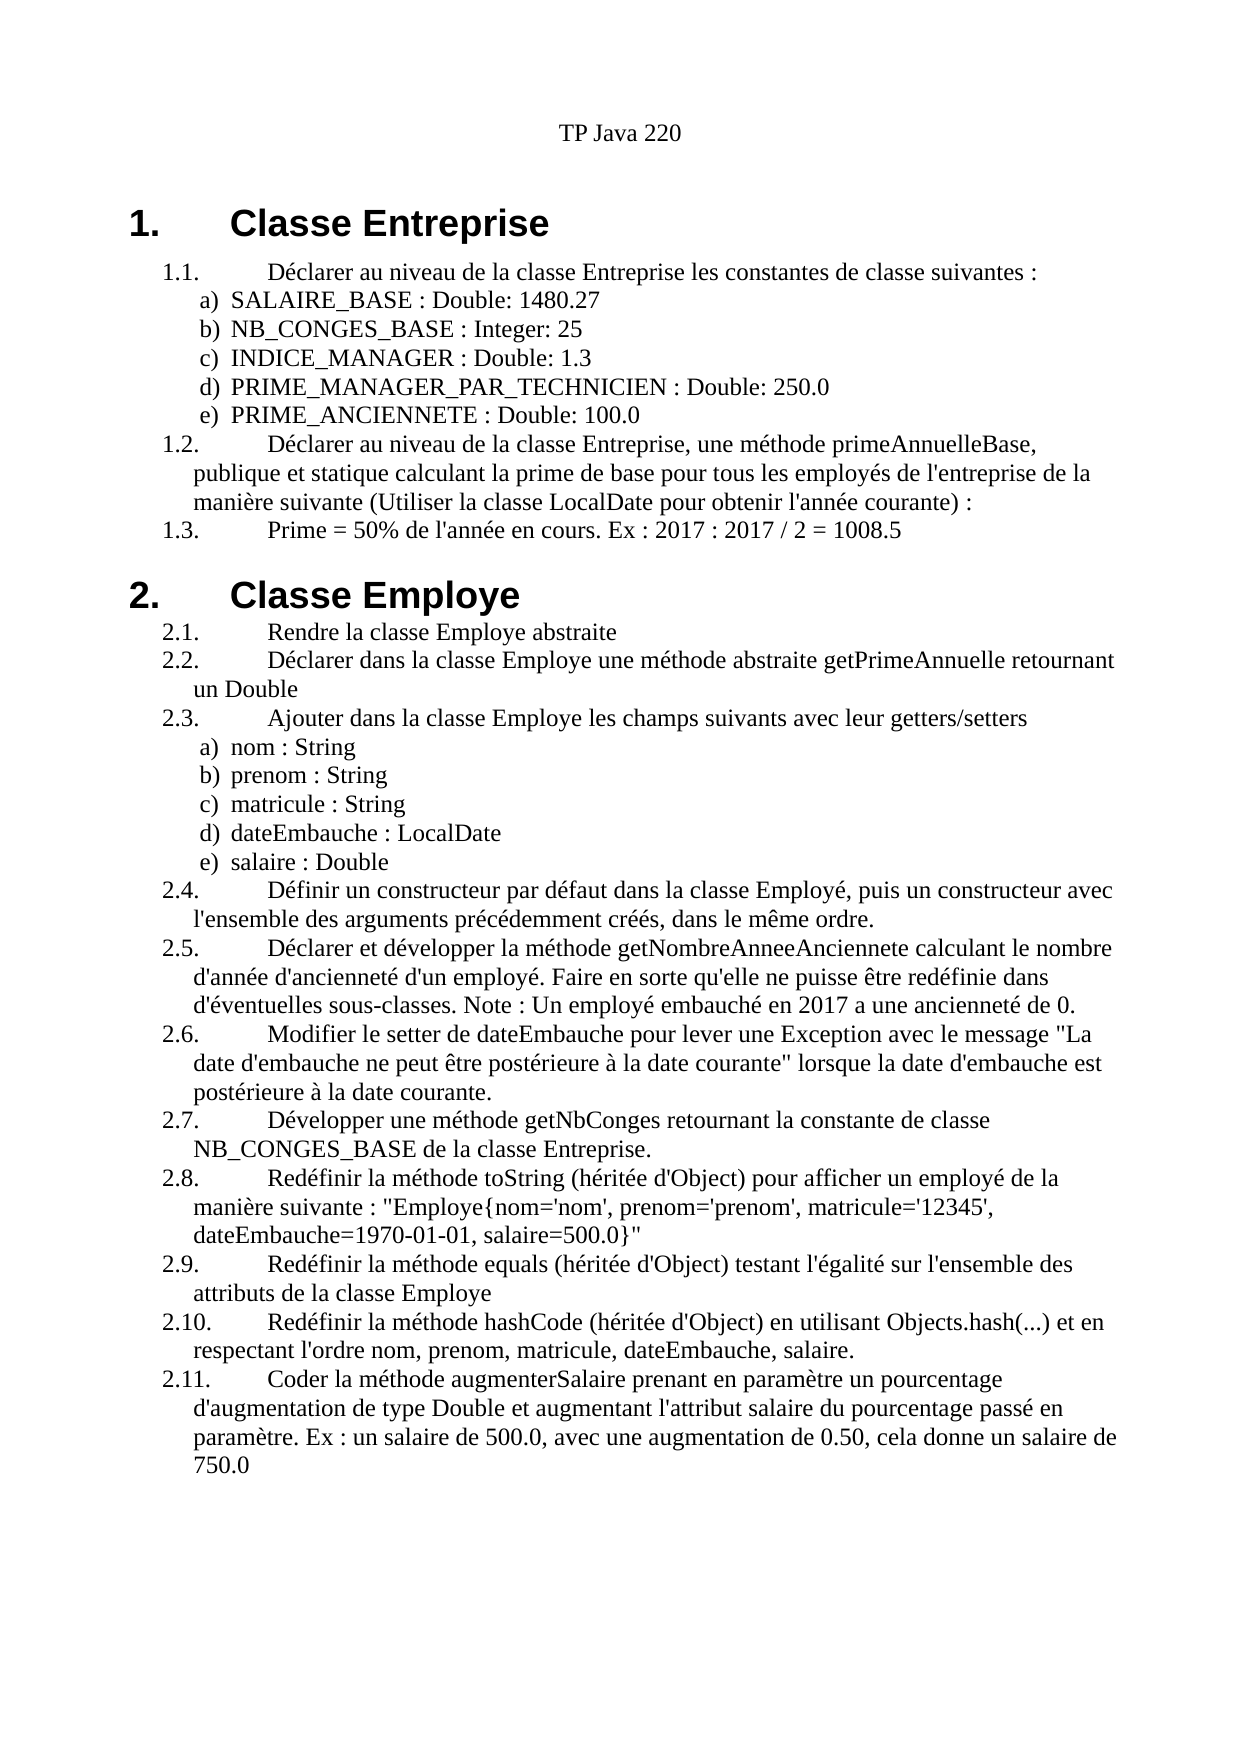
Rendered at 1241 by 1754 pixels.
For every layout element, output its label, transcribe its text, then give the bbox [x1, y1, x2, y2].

list Déclarer et développer la méthode getNombreAnneeAnciennete calculant le nombre d'année d'ancienneté d'un employé. Faire en sorte qu'elle ne puisse être redéfinie dans d'éventuelles sous-classes. Note : Un employé embauché en 2017 a une ancienneté de 0. [156, 933, 1122, 1019]
list Définir un constructeur par défaut dans la classe Employé, puis un constructeur avec l'ensemble des arguments précédemment créés, dans le même ordre. [156, 875, 1122, 933]
list INDICE_MANAGER : Double: 1.3 [193, 343, 1122, 372]
list prenom : String [193, 760, 1122, 789]
list matricule : String [193, 789, 1122, 818]
list Classe Employe [118, 573, 1122, 617]
list PRIME_MANAGER_PAR_TECHNICIEN : Double: 250.0 [193, 372, 1122, 401]
text TP Java 220 [118, 118, 1122, 147]
list nom : String [193, 732, 1122, 760]
list salaire : Double [193, 847, 1122, 875]
list Redéfinir la méthode hashCode (héritée d'Object) en utilisant Objects.hash(...) et en respectant l'ordre nom, prenom, matricule, dateEmbauche, salaire. [156, 1307, 1122, 1364]
subtitle Classe Entreprise [118, 201, 1122, 244]
list Coder la méthode augmenterSalaire prenant en paramètre un pourcentage d'augmentation de type Double et augmentant l'attribut salaire du pourcentage passé en paramètre. Ex : un salaire de 500.0, avec une augmentation de 0.50, cela donne un salaire de 750.0 [156, 1364, 1122, 1479]
list Rendre la classe Employe abstraite [156, 617, 1122, 645]
list Déclarer au niveau de la classe Entreprise, une méthode primeAnnuelleBase, publique et statique calculant la prime de base pour tous les employés de l'entreprise de la manière suivante (Utiliser la classe LocalDate pour obtenir l'année courante) : [156, 429, 1122, 516]
list Modifier le setter de dateEmbauche pour lever une Exception avec le message "La date d'embauche ne peut être postérieure à la date courante" lorsque la date d'embauche est postérieure à la date courante. [156, 1019, 1122, 1105]
list Ajouter dans la classe Employe les champs suivants avec leur getters/setters [156, 703, 1122, 732]
list Déclarer dans la classe Employe une méthode abstraite getPrimeAnnuelle retournant un Double [156, 645, 1122, 703]
list Déclarer au niveau de la classe Entreprise les constantes de classe suivantes : [156, 257, 1122, 286]
list Redéfinir la méthode toString (héritée d'Object) pour afficher un employé de la manière suivante : "Employe{nom='nom', prenom='prenom', matricule='12345', dateEmbauche=1970-01-01, salaire=500.0}" [156, 1163, 1122, 1249]
list SALAIRE_BASE : Double: 1480.27 [193, 286, 1122, 314]
list Redéfinir la méthode equals (héritée d'Object) testant l'égalité sur l'ensemble des attributs de la classe Employe [156, 1249, 1122, 1307]
list Prime = 50% de l'année en cours. Ex : 2017 : 2017 / 2 = 1008.5 [156, 516, 1122, 544]
list NB_CONGES_BASE : Integer: 25 [193, 314, 1122, 343]
list Développer une méthode getNbConges retournant la constante de classe NB_CONGES_BASE de la classe Entreprise. [156, 1105, 1122, 1163]
list dateEmbauche : LocalDate [193, 818, 1122, 847]
list PRIME_ANCIENNETE : Double: 100.0 [193, 401, 1122, 429]
